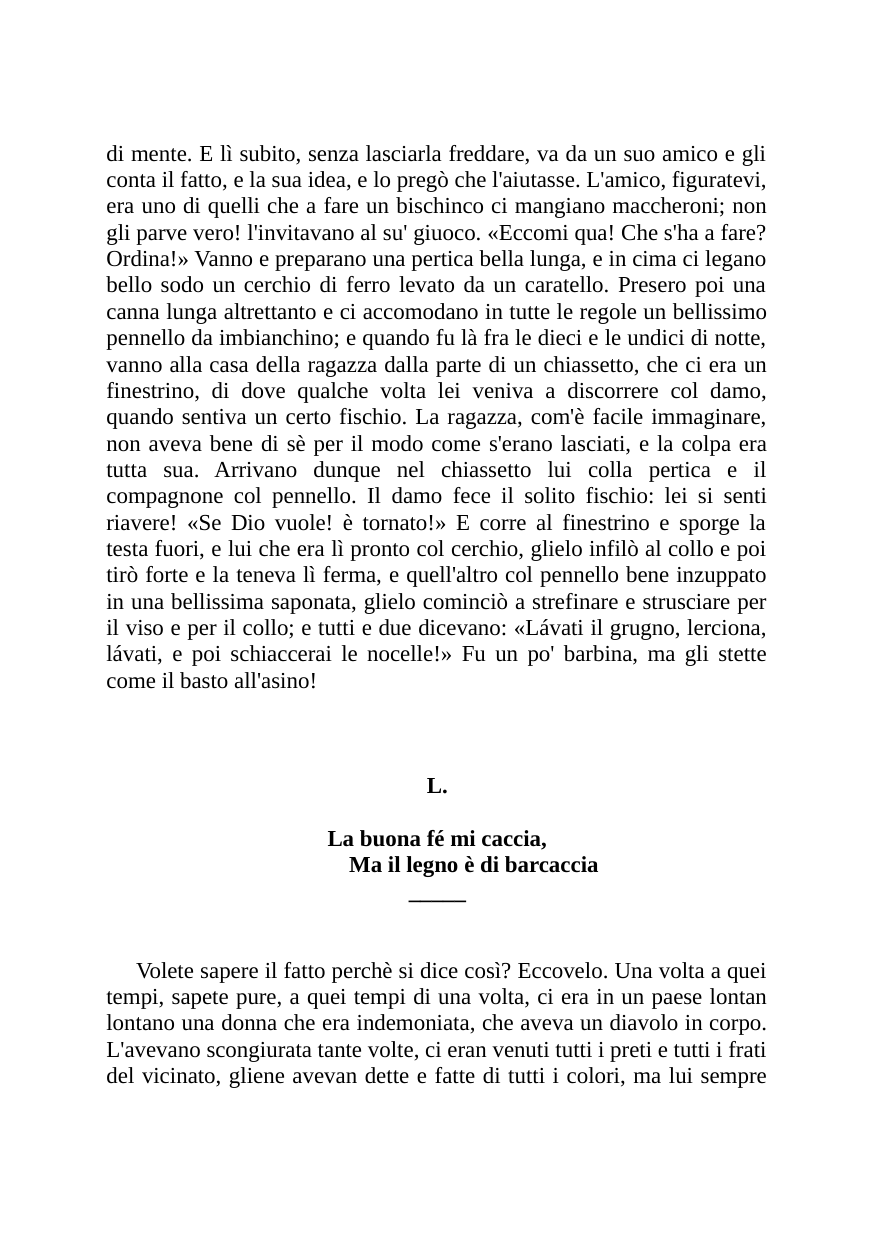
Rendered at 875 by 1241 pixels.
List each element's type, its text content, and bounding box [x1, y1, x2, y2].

text La buona fé mi caccia, [106, 825, 768, 851]
text Volete sapere il fatto perchè si dice così? Eccovelo. Una volta a quei tempi, sapete pure, a quei tempi di una volta, ci era in un paese lontan lontano una donna che era indemoniata, che aveva un diavolo in corpo. L'avevano scongiurata tante volte, ci eran venuti tutti i preti e tutti i frati del vicinato, gliene avevan dette e fatte di tutti i colori, ma lui sempre [106, 957, 768, 1088]
text di mente. E lì subito, senza lasciarla freddare, va da un suo amico e gli conta il fatto, e la sua idea, e lo pregò che l'aiutasse. L'amico, figuratevi, era uno di quelli che a fare un bischinco ci mangiano maccheroni; non gli parve vero! l'invitavano al su' giuoco. «Eccomi qua! Che s'ha a fare? Ordina!» Vanno e preparano una pertica bella lunga, e in cima ci legano bello sodo un cerchio di ferro levato da un caratello. Presero poi una canna lunga altrettanto e ci accomodano in tutte le regole un bellissimo pennello da imbianchino; e quando fu là fra le dieci e le undici di notte, vanno alla casa della ragazza dalla parte di un chiassetto, che ci era un finestrino, di dove qualche volta lei veniva a discorrere col damo, quando sentiva un certo fischio. La ragazza, com'è facile immaginare, non aveva bene di sè per il modo come s'erano lasciati, e la colpa era tutta sua. Arrivano dunque nel chiassetto lui colla pertica e il compagnone col pennello. Il damo fece il solito fischio: lei si senti riavere! «Se Dio vuole! è tornato!» E corre al finestrino e sporge la testa fuori, e lui che era lì pronto col cerchio, glielo infilò al collo e poi tirò forte e la teneva lì ferma, e quell'altro col pennello bene inzuppato in una bellissima saponata, glielo cominciò a strefinare e strusciare per il viso e per il collo; e tutti e due dicevano: «Lávati il grugno, lerciona, lávati, e poi schiaccerai le nocelle!» Fu un po' barbina, ma gli stette come il basto all'asino! [106, 140, 768, 693]
text _____ [106, 878, 768, 904]
text L. [106, 772, 768, 799]
text Ma il legno è di barcaccia [180, 851, 768, 878]
